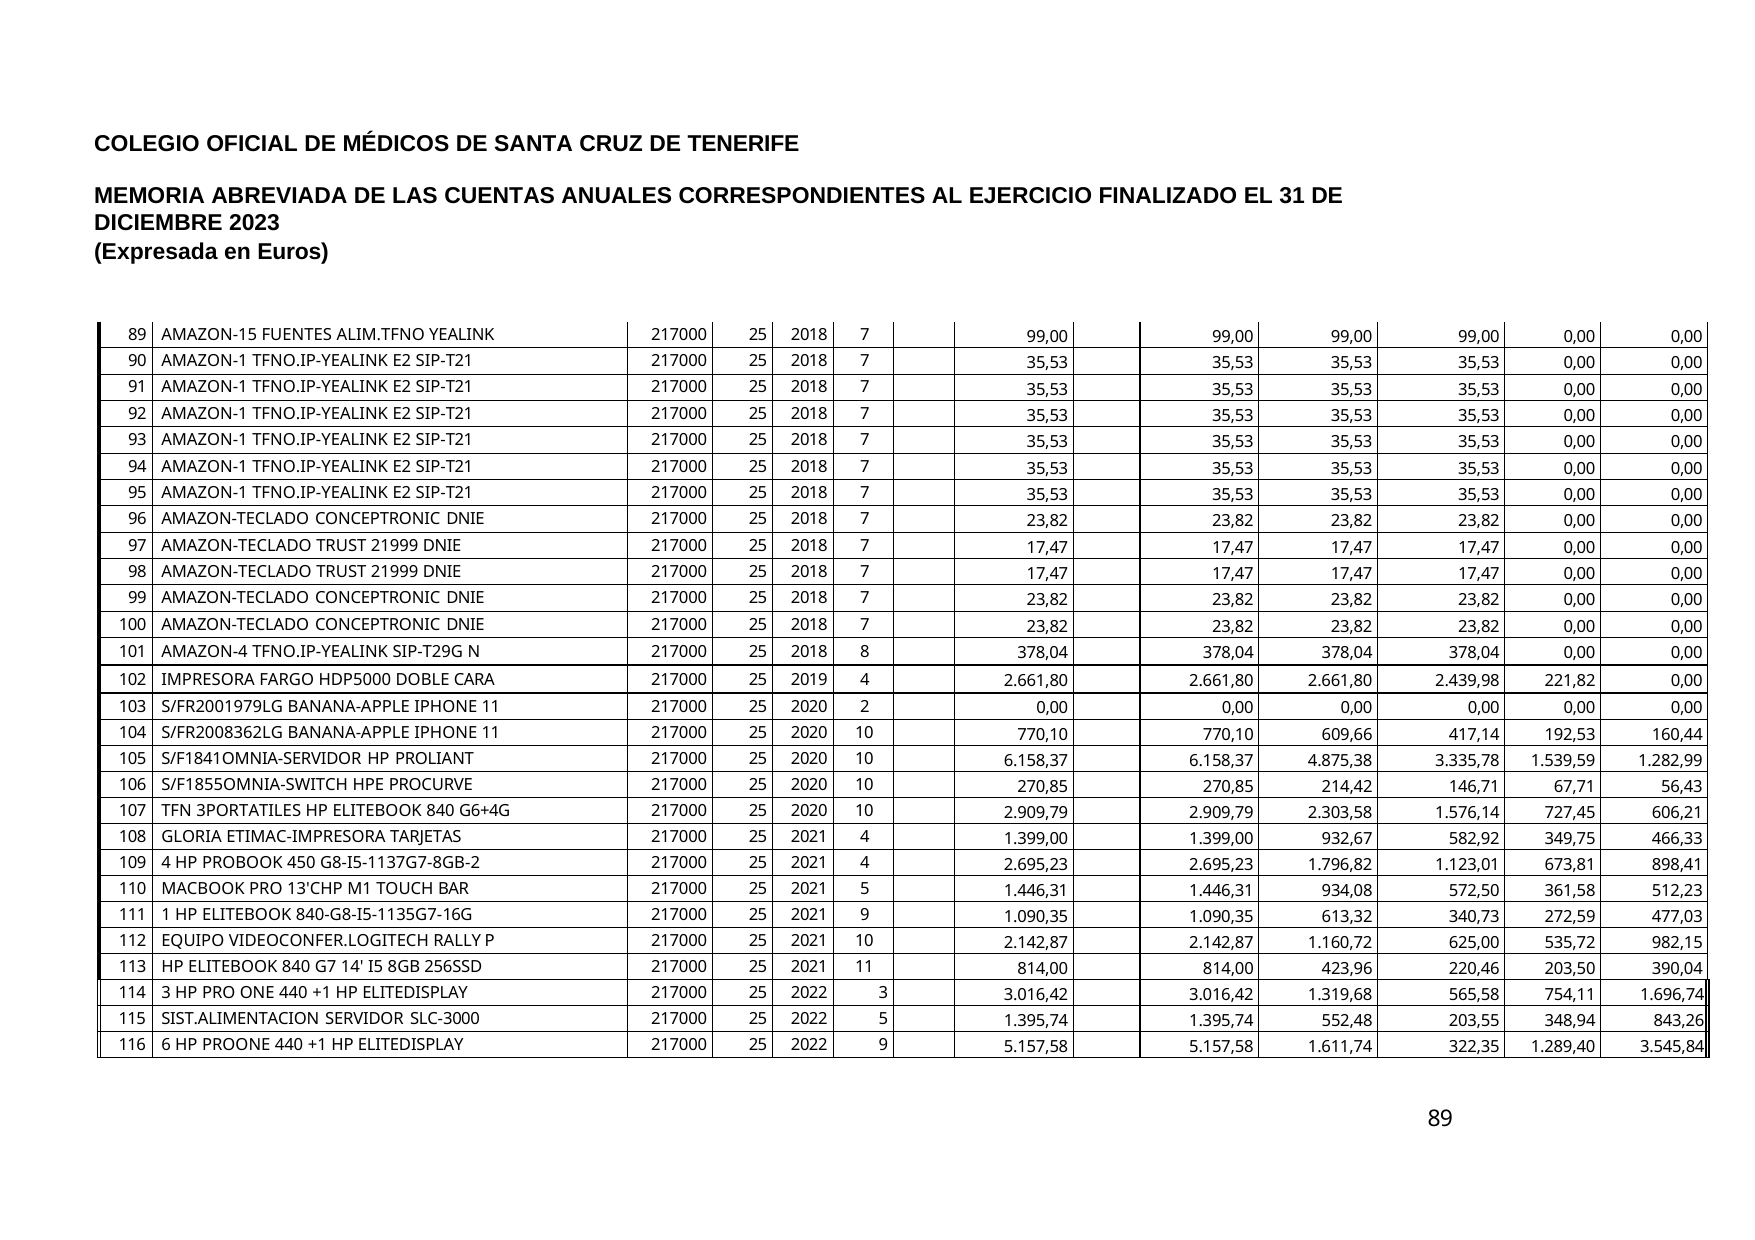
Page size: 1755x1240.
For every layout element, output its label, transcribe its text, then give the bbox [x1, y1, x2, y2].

table_cell 2018 [773, 533, 833, 558]
table_cell 1.576,14 [1378, 798, 1504, 823]
table_cell TFN 3PORTATILES HP ELITEBOOK 840 G6+4G [153, 798, 627, 823]
table_cell 217000 [628, 694, 712, 719]
table_header 2018 [773, 322, 833, 347]
table_cell 10 [834, 746, 893, 771]
table_cell [894, 480, 954, 505]
table_cell 25 [713, 401, 772, 426]
table_cell 217000 [628, 902, 712, 927]
table_cell [894, 850, 954, 875]
table_cell 7 [834, 533, 893, 558]
table_cell 1.090,35 [1141, 902, 1258, 927]
table_cell 23,82 [1141, 506, 1258, 532]
table_cell 217000 [628, 612, 712, 637]
table_cell [894, 1032, 954, 1057]
table_cell 35,53 [1378, 348, 1504, 373]
table_cell 0,00 [1601, 666, 1707, 692]
table_cell 221,82 [1505, 666, 1600, 692]
table_cell [1074, 427, 1139, 453]
table_cell 2019 [773, 666, 833, 692]
table_cell 2018 [773, 401, 833, 426]
table_cell 0,00 [1601, 585, 1707, 611]
table_cell 2.303,58 [1259, 798, 1377, 823]
table_cell 25 [713, 348, 772, 373]
table_cell 1.399,00 [955, 824, 1073, 849]
table_cell 3.335,78 [1378, 746, 1504, 771]
table_cell 535,72 [1505, 928, 1600, 953]
table_cell 35,53 [1378, 427, 1504, 453]
table_cell 8 [834, 638, 893, 664]
table_cell 3 [834, 980, 893, 1005]
table_cell 843,26 [1601, 1006, 1705, 1031]
table_cell 35,53 [1378, 480, 1504, 505]
table_cell 217000 [628, 772, 712, 797]
table_cell 25 [713, 559, 772, 584]
table_cell 35,53 [955, 454, 1073, 479]
table_cell AMAZON-TECLADO CONCEPTRONIC DNIE [153, 585, 627, 611]
table_cell 0,00 [1601, 694, 1707, 719]
table_cell 214,42 [1259, 772, 1377, 797]
table_cell 934,08 [1259, 876, 1377, 901]
table_cell 98 [101, 559, 152, 584]
table_cell 5.157,58 [955, 1032, 1073, 1057]
table_cell 378,04 [1259, 638, 1377, 664]
table_cell 90 [101, 348, 152, 373]
table_cell [1074, 954, 1139, 979]
table_cell 116 [101, 1032, 152, 1057]
table_cell 2018 [773, 348, 833, 373]
table_cell AMAZON-TECLADO TRUST 21999 DNIE [153, 533, 627, 558]
table_cell 192,53 [1505, 720, 1600, 745]
table_cell 1.289,40 [1505, 1032, 1600, 1057]
table_cell EQUIPO VIDEOCONFER.LOGITECH RALLY P [153, 928, 627, 953]
table_cell 217000 [628, 375, 712, 400]
table_cell [1074, 1006, 1139, 1031]
table_cell 11 [834, 954, 893, 979]
table_cell 23,82 [1378, 612, 1504, 637]
table_cell [894, 506, 954, 532]
table_cell [1074, 772, 1139, 797]
table_cell 378,04 [1378, 638, 1504, 664]
table_cell 2021 [773, 902, 833, 927]
table_cell 17,47 [1259, 533, 1377, 558]
table_cell 0,00 [1601, 480, 1707, 505]
table_cell [894, 638, 954, 664]
table_cell 477,03 [1601, 902, 1707, 927]
table_cell [894, 559, 954, 584]
table_cell 0,00 [1601, 506, 1707, 532]
table_cell 0,00 [1601, 401, 1707, 426]
table_cell 3 HP PRO ONE 440 +1 HP ELITEDISPLAY [153, 980, 627, 1005]
table_cell [894, 720, 954, 745]
table_cell 2.661,80 [1141, 666, 1258, 692]
table_cell 23,82 [1141, 612, 1258, 637]
table_header AMAZON-15 FUENTES ALIM.TFNO YEALINK [153, 322, 627, 347]
table_cell 35,53 [1141, 375, 1258, 400]
table_cell 1.399,00 [1141, 824, 1258, 849]
table_cell 2018 [773, 375, 833, 400]
table_cell 4 HP PROBOOK 450 G8-I5-1137G7-8GB-2 [153, 850, 627, 875]
table_cell 17,47 [955, 559, 1073, 584]
table_cell 23,82 [1259, 506, 1377, 532]
table_cell 1.123,01 [1378, 850, 1504, 875]
table_cell 2020 [773, 746, 833, 771]
table_cell 0,00 [1601, 559, 1707, 584]
table_cell 25 [713, 694, 772, 719]
table_cell 0,00 [955, 694, 1073, 719]
table_cell 0,00 [1601, 638, 1707, 664]
table_cell 1.395,74 [955, 1006, 1073, 1031]
table_cell 2.142,87 [1141, 928, 1258, 953]
table_cell 0,00 [1601, 612, 1707, 637]
table_cell [1074, 533, 1139, 558]
table_cell [894, 694, 954, 719]
table_cell 0,00 [1505, 585, 1600, 611]
table_cell 113 [101, 954, 152, 979]
table_cell 25 [713, 533, 772, 558]
table_cell 0,00 [1505, 506, 1600, 532]
table_cell 348,94 [1505, 1006, 1600, 1031]
table_cell 512,23 [1601, 876, 1707, 901]
table_cell 23,82 [1378, 506, 1504, 532]
table_cell 217000 [628, 746, 712, 771]
table_cell 25 [713, 480, 772, 505]
table_cell 17,47 [1141, 559, 1258, 584]
table_cell 1.611,74 [1259, 1032, 1377, 1057]
table_cell 770,10 [1141, 720, 1258, 745]
table_cell 606,21 [1601, 798, 1707, 823]
table_cell 23,82 [955, 585, 1073, 611]
table_cell 378,04 [955, 638, 1073, 664]
table_cell 2018 [773, 612, 833, 637]
table_cell 25 [713, 928, 772, 953]
table_cell 25 [713, 798, 772, 823]
table_cell 552,48 [1259, 1006, 1377, 1031]
table_cell 1.090,35 [955, 902, 1073, 927]
table_cell 770,10 [955, 720, 1073, 745]
table_cell S/F1841OMNIA-SERVIDOR HP PROLIANT [153, 746, 627, 771]
table_cell [894, 585, 954, 611]
table_cell 609,66 [1259, 720, 1377, 745]
table_cell 10 [834, 798, 893, 823]
table_cell [1074, 348, 1139, 373]
table_cell 0,00 [1505, 427, 1600, 453]
table_cell 272,59 [1505, 902, 1600, 927]
table_cell 2021 [773, 824, 833, 849]
table_cell 35,53 [1141, 454, 1258, 479]
table_cell 25 [713, 746, 772, 771]
table_cell 217000 [628, 1006, 712, 1031]
table_cell 390,04 [1601, 954, 1707, 979]
table_cell 217000 [628, 850, 712, 875]
table_cell 112 [101, 928, 152, 953]
table_header 0,00 [1505, 322, 1600, 347]
table_cell 2018 [773, 506, 833, 532]
table_cell IMPRESORA FARGO HDP5000 DOBLE CARA [153, 666, 627, 692]
table_cell 92 [101, 401, 152, 426]
table_cell 17,47 [955, 533, 1073, 558]
table_cell 25 [713, 876, 772, 901]
table_cell 582,92 [1378, 824, 1504, 849]
table_header [1074, 322, 1139, 347]
table_cell 2 [834, 694, 893, 719]
table_cell 1.395,74 [1141, 1006, 1258, 1031]
table_cell [894, 746, 954, 771]
table_cell 9 [834, 1032, 893, 1057]
table_cell 625,00 [1378, 928, 1504, 953]
table_cell 814,00 [955, 954, 1073, 979]
table_cell [894, 954, 954, 979]
table_cell 1.796,82 [1259, 850, 1377, 875]
table_cell 25 [713, 585, 772, 611]
table_cell 97 [101, 533, 152, 558]
table_cell [1074, 585, 1139, 611]
table_cell 23,82 [955, 612, 1073, 637]
table_header 89 [101, 322, 152, 347]
table_cell 1 HP ELITEBOOK 840-G8-I5-1135G7-16G [153, 902, 627, 927]
table_cell 0,00 [1505, 454, 1600, 479]
table_cell 25 [713, 980, 772, 1005]
table_cell 1.319,68 [1259, 980, 1377, 1005]
table_cell [1074, 454, 1139, 479]
table_cell 17,47 [1378, 559, 1504, 584]
table_header 99,00 [1259, 322, 1377, 347]
table_cell 25 [713, 902, 772, 927]
table_cell 1.446,31 [955, 876, 1073, 901]
table_cell AMAZON-1 TFNO.IP-YEALINK E2 SIP-T21 [153, 401, 627, 426]
table_cell 35,53 [1141, 401, 1258, 426]
table_header 99,00 [1378, 322, 1504, 347]
table_header 217000 [628, 322, 712, 347]
table_cell 7 [834, 506, 893, 532]
table_cell 35,53 [1259, 401, 1377, 426]
table_cell 10 [834, 772, 893, 797]
table_cell 2018 [773, 559, 833, 584]
table_header 99,00 [1141, 322, 1258, 347]
table_cell 109 [101, 850, 152, 875]
table_cell 217000 [628, 559, 712, 584]
table_cell 25 [713, 954, 772, 979]
table_cell 4.875,38 [1259, 746, 1377, 771]
table_cell [1074, 694, 1139, 719]
table_cell 2021 [773, 850, 833, 875]
table_cell 23,82 [1141, 585, 1258, 611]
table_cell [894, 348, 954, 373]
table_cell AMAZON-TECLADO TRUST 21999 DNIE [153, 559, 627, 584]
table_cell [894, 824, 954, 849]
table_cell 217000 [628, 533, 712, 558]
table_cell 35,53 [955, 480, 1073, 505]
table_cell 35,53 [1141, 427, 1258, 453]
table_cell 203,50 [1505, 954, 1600, 979]
table_cell 0,00 [1601, 375, 1707, 400]
table_cell [894, 401, 954, 426]
table_cell [1074, 980, 1139, 1005]
table_cell 7 [834, 454, 893, 479]
table_cell 35,53 [1141, 480, 1258, 505]
table_cell [1074, 480, 1139, 505]
table_cell [894, 876, 954, 901]
table_cell 25 [713, 824, 772, 849]
table_cell 0,00 [1505, 533, 1600, 558]
table_cell 35,53 [1259, 348, 1377, 373]
table_cell 754,11 [1505, 980, 1600, 1005]
table_cell 217000 [628, 980, 712, 1005]
table_cell MACBOOK PRO 13'CHP M1 TOUCH BAR [153, 876, 627, 901]
table_cell 25 [713, 1006, 772, 1031]
table_header [894, 322, 954, 347]
table_cell 2022 [773, 1032, 833, 1057]
table_cell 2.661,80 [1259, 666, 1377, 692]
table_cell S/F1855OMNIA-SWITCH HPE PROCURVE [153, 772, 627, 797]
table_cell AMAZON-1 TFNO.IP-YEALINK E2 SIP-T21 [153, 427, 627, 453]
table_cell 25 [713, 850, 772, 875]
table_cell 340,73 [1378, 902, 1504, 927]
table_cell 35,53 [1259, 454, 1377, 479]
table_cell 94 [101, 454, 152, 479]
table_cell [1074, 798, 1139, 823]
table_cell 2022 [773, 980, 833, 1005]
table_cell [1074, 850, 1139, 875]
table_cell 2021 [773, 876, 833, 901]
table_cell 0,00 [1505, 612, 1600, 637]
table_cell 25 [713, 454, 772, 479]
table_cell [894, 798, 954, 823]
table_cell [1074, 1032, 1139, 1057]
table_header 7 [834, 322, 893, 347]
table_cell 25 [713, 1032, 772, 1057]
table_cell 100 [101, 612, 152, 637]
table_cell 91 [101, 375, 152, 400]
table_cell 5.157,58 [1141, 1032, 1258, 1057]
table_cell 102 [101, 666, 152, 692]
table_cell 217000 [628, 401, 712, 426]
table_cell 23,82 [1259, 612, 1377, 637]
table_cell [894, 454, 954, 479]
table_cell 7 [834, 348, 893, 373]
table_cell 25 [713, 666, 772, 692]
table_cell 0,00 [1601, 348, 1707, 373]
table_cell 217000 [628, 480, 712, 505]
table_cell 217000 [628, 824, 712, 849]
table_cell 613,32 [1259, 902, 1377, 927]
table_cell 2020 [773, 798, 833, 823]
table_cell 0,00 [1505, 375, 1600, 400]
table_cell 217000 [628, 454, 712, 479]
table_cell 2018 [773, 480, 833, 505]
table_cell 1.696,74 [1601, 980, 1705, 1005]
table_cell 0,00 [1378, 694, 1504, 719]
table_cell 114 [101, 980, 152, 1005]
table_cell [894, 533, 954, 558]
table_cell 898,41 [1601, 850, 1707, 875]
table_cell 673,81 [1505, 850, 1600, 875]
table_header 99,00 [955, 322, 1073, 347]
table_cell 35,53 [1259, 375, 1377, 400]
table_cell 982,15 [1601, 928, 1707, 953]
table_cell 2020 [773, 720, 833, 745]
table_cell [894, 902, 954, 927]
table_cell 7 [834, 375, 893, 400]
table_cell [1074, 638, 1139, 664]
table_cell 23,82 [1378, 585, 1504, 611]
table_cell 10 [834, 928, 893, 953]
table_cell 35,53 [1141, 348, 1258, 373]
table_cell [1074, 612, 1139, 637]
table_cell 2018 [773, 454, 833, 479]
table_cell 2.909,79 [955, 798, 1073, 823]
table_cell 35,53 [955, 375, 1073, 400]
table_cell [894, 612, 954, 637]
table_cell GLORIA ETIMAC-IMPRESORA TARJETAS [153, 824, 627, 849]
table_cell AMAZON-TECLADO CONCEPTRONIC DNIE [153, 506, 627, 532]
table_cell [1074, 401, 1139, 426]
table_cell 3.016,42 [955, 980, 1073, 1005]
table_cell 93 [101, 427, 152, 453]
table_cell 217000 [628, 427, 712, 453]
table_cell 17,47 [1378, 533, 1504, 558]
table_cell [894, 980, 954, 1005]
table_cell 2.142,87 [955, 928, 1073, 953]
table_cell 96 [101, 506, 152, 532]
table_cell 270,85 [1141, 772, 1258, 797]
table_cell 7 [834, 585, 893, 611]
table_cell 25 [713, 427, 772, 453]
table_cell 2018 [773, 427, 833, 453]
table_cell 7 [834, 559, 893, 584]
table_cell AMAZON-4 TFNO.IP-YEALINK SIP-T29G N [153, 638, 627, 664]
table_cell 67,71 [1505, 772, 1600, 797]
table_cell 2.695,23 [955, 850, 1073, 875]
table_cell 378,04 [1141, 638, 1258, 664]
table_cell 95 [101, 480, 152, 505]
table_cell 0,00 [1505, 638, 1600, 664]
table_cell 107 [101, 798, 152, 823]
table_cell [1074, 720, 1139, 745]
table_cell AMAZON-1 TFNO.IP-YEALINK E2 SIP-T21 [153, 348, 627, 373]
table_cell 115 [101, 1006, 152, 1031]
table_cell 111 [101, 902, 152, 927]
table_cell 6.158,37 [955, 746, 1073, 771]
table_cell 9 [834, 902, 893, 927]
table_cell 466,33 [1601, 824, 1707, 849]
table_cell 0,00 [1601, 454, 1707, 479]
table_cell 572,50 [1378, 876, 1504, 901]
table_cell [1074, 928, 1139, 953]
table_cell 10 [834, 720, 893, 745]
table_cell 35,53 [1259, 427, 1377, 453]
table_cell 5 [834, 876, 893, 901]
table_cell 2018 [773, 585, 833, 611]
table_cell 2.695,23 [1141, 850, 1258, 875]
table_cell 361,58 [1505, 876, 1600, 901]
table_cell AMAZON-1 TFNO.IP-YEALINK E2 SIP-T21 [153, 480, 627, 505]
table_cell S/FR2001979LG BANANA-APPLE IPHONE 11 [153, 694, 627, 719]
table_cell 25 [713, 720, 772, 745]
table_cell [894, 1006, 954, 1031]
table_cell 1.282,99 [1601, 746, 1707, 771]
table_cell 0,00 [1505, 559, 1600, 584]
table_cell 35,53 [955, 348, 1073, 373]
table_cell 106 [101, 772, 152, 797]
table_cell 2021 [773, 954, 833, 979]
table_cell 99 [101, 585, 152, 611]
table_cell 101 [101, 638, 152, 664]
table_cell 110 [101, 876, 152, 901]
table_cell 35,53 [1378, 401, 1504, 426]
table_cell 5 [834, 1006, 893, 1031]
table_cell 7 [834, 480, 893, 505]
table_cell 217000 [628, 666, 712, 692]
table_cell 217000 [628, 506, 712, 532]
table_cell 217000 [628, 798, 712, 823]
table_cell 0,00 [1505, 401, 1600, 426]
table_cell 417,14 [1378, 720, 1504, 745]
table_cell 23,82 [955, 506, 1073, 532]
table_cell 105 [101, 746, 152, 771]
table_cell S/FR2008362LG BANANA-APPLE IPHONE 11 [153, 720, 627, 745]
table_cell 2018 [773, 638, 833, 664]
table_cell 814,00 [1141, 954, 1258, 979]
table_cell 217000 [628, 876, 712, 901]
table_cell 217000 [628, 638, 712, 664]
table_cell [1074, 876, 1139, 901]
table_cell 6.158,37 [1141, 746, 1258, 771]
table_cell 1.160,72 [1259, 928, 1377, 953]
table_cell 103 [101, 694, 152, 719]
table_cell 35,53 [1259, 480, 1377, 505]
table_cell 0,00 [1601, 533, 1707, 558]
table_cell 108 [101, 824, 152, 849]
table_cell 23,82 [1259, 585, 1377, 611]
table_cell 270,85 [955, 772, 1073, 797]
table_cell 4 [834, 666, 893, 692]
table_cell 2021 [773, 928, 833, 953]
table_cell 7 [834, 401, 893, 426]
table_cell 25 [713, 506, 772, 532]
table_cell 217000 [628, 585, 712, 611]
table_cell 25 [713, 772, 772, 797]
table_cell [894, 666, 954, 692]
table_cell 217000 [628, 954, 712, 979]
table_cell SIST.ALIMENTACION SERVIDOR SLC-3000 [153, 1006, 627, 1031]
table_cell [894, 772, 954, 797]
table_cell 7 [834, 612, 893, 637]
table_cell 1.446,31 [1141, 876, 1258, 901]
table_cell [894, 427, 954, 453]
table_cell 17,47 [1141, 533, 1258, 558]
table_cell 203,55 [1378, 1006, 1504, 1031]
table_cell AMAZON-TECLADO CONCEPTRONIC DNIE [153, 612, 627, 637]
table_cell 160,44 [1601, 720, 1707, 745]
table_cell [1074, 824, 1139, 849]
table_cell 104 [101, 720, 152, 745]
table_cell AMAZON-1 TFNO.IP-YEALINK E2 SIP-T21 [153, 454, 627, 479]
table_cell 3.016,42 [1141, 980, 1258, 1005]
table_cell 0,00 [1259, 694, 1377, 719]
table_cell 349,75 [1505, 824, 1600, 849]
table_cell 2.909,79 [1141, 798, 1258, 823]
table_cell 25 [713, 638, 772, 664]
table_cell 565,58 [1378, 980, 1504, 1005]
table_cell 2020 [773, 694, 833, 719]
table_cell 25 [713, 612, 772, 637]
table_cell 2020 [773, 772, 833, 797]
table_cell [1074, 375, 1139, 400]
table_cell 1.539,59 [1505, 746, 1600, 771]
table_cell [1074, 746, 1139, 771]
table_cell 17,47 [1259, 559, 1377, 584]
table_cell 217000 [628, 348, 712, 373]
table_cell 35,53 [1378, 454, 1504, 479]
table_cell 727,45 [1505, 798, 1600, 823]
table_header 0,00 [1601, 322, 1707, 347]
table_cell AMAZON-1 TFNO.IP-YEALINK E2 SIP-T21 [153, 375, 627, 400]
table_cell 217000 [628, 720, 712, 745]
table_cell 217000 [628, 1032, 712, 1057]
table_cell 2022 [773, 1006, 833, 1031]
table_cell 146,71 [1378, 772, 1504, 797]
table_cell 0,00 [1505, 348, 1600, 373]
table_cell [1074, 666, 1139, 692]
table_cell 4 [834, 824, 893, 849]
table_cell 56,43 [1601, 772, 1707, 797]
table_cell 35,53 [955, 427, 1073, 453]
table_cell 35,53 [1378, 375, 1504, 400]
table_cell 0,00 [1141, 694, 1258, 719]
table_cell 0,00 [1601, 427, 1707, 453]
table_cell 932,67 [1259, 824, 1377, 849]
table_cell 2.661,80 [955, 666, 1073, 692]
table_cell 25 [713, 375, 772, 400]
table_cell 322,35 [1378, 1032, 1504, 1057]
table_cell 6 HP PROONE 440 +1 HP ELITEDISPLAY [153, 1032, 627, 1057]
table_cell 4 [834, 850, 893, 875]
table_cell 423,96 [1259, 954, 1377, 979]
table_header 25 [713, 322, 772, 347]
table_cell [1074, 559, 1139, 584]
table_cell HP ELITEBOOK 840 G7 14' I5 8GB 256SSD [153, 954, 627, 979]
table_cell [894, 928, 954, 953]
table_cell 3.545,84 [1601, 1032, 1705, 1057]
table_cell 35,53 [955, 401, 1073, 426]
table_cell [1074, 506, 1139, 532]
table_cell 0,00 [1505, 480, 1600, 505]
table_cell 0,00 [1505, 694, 1600, 719]
table_cell 2.439,98 [1378, 666, 1504, 692]
table_cell [1074, 902, 1139, 927]
table_cell 7 [834, 427, 893, 453]
table_cell 220,46 [1378, 954, 1504, 979]
table_cell [894, 375, 954, 400]
table_cell 217000 [628, 928, 712, 953]
